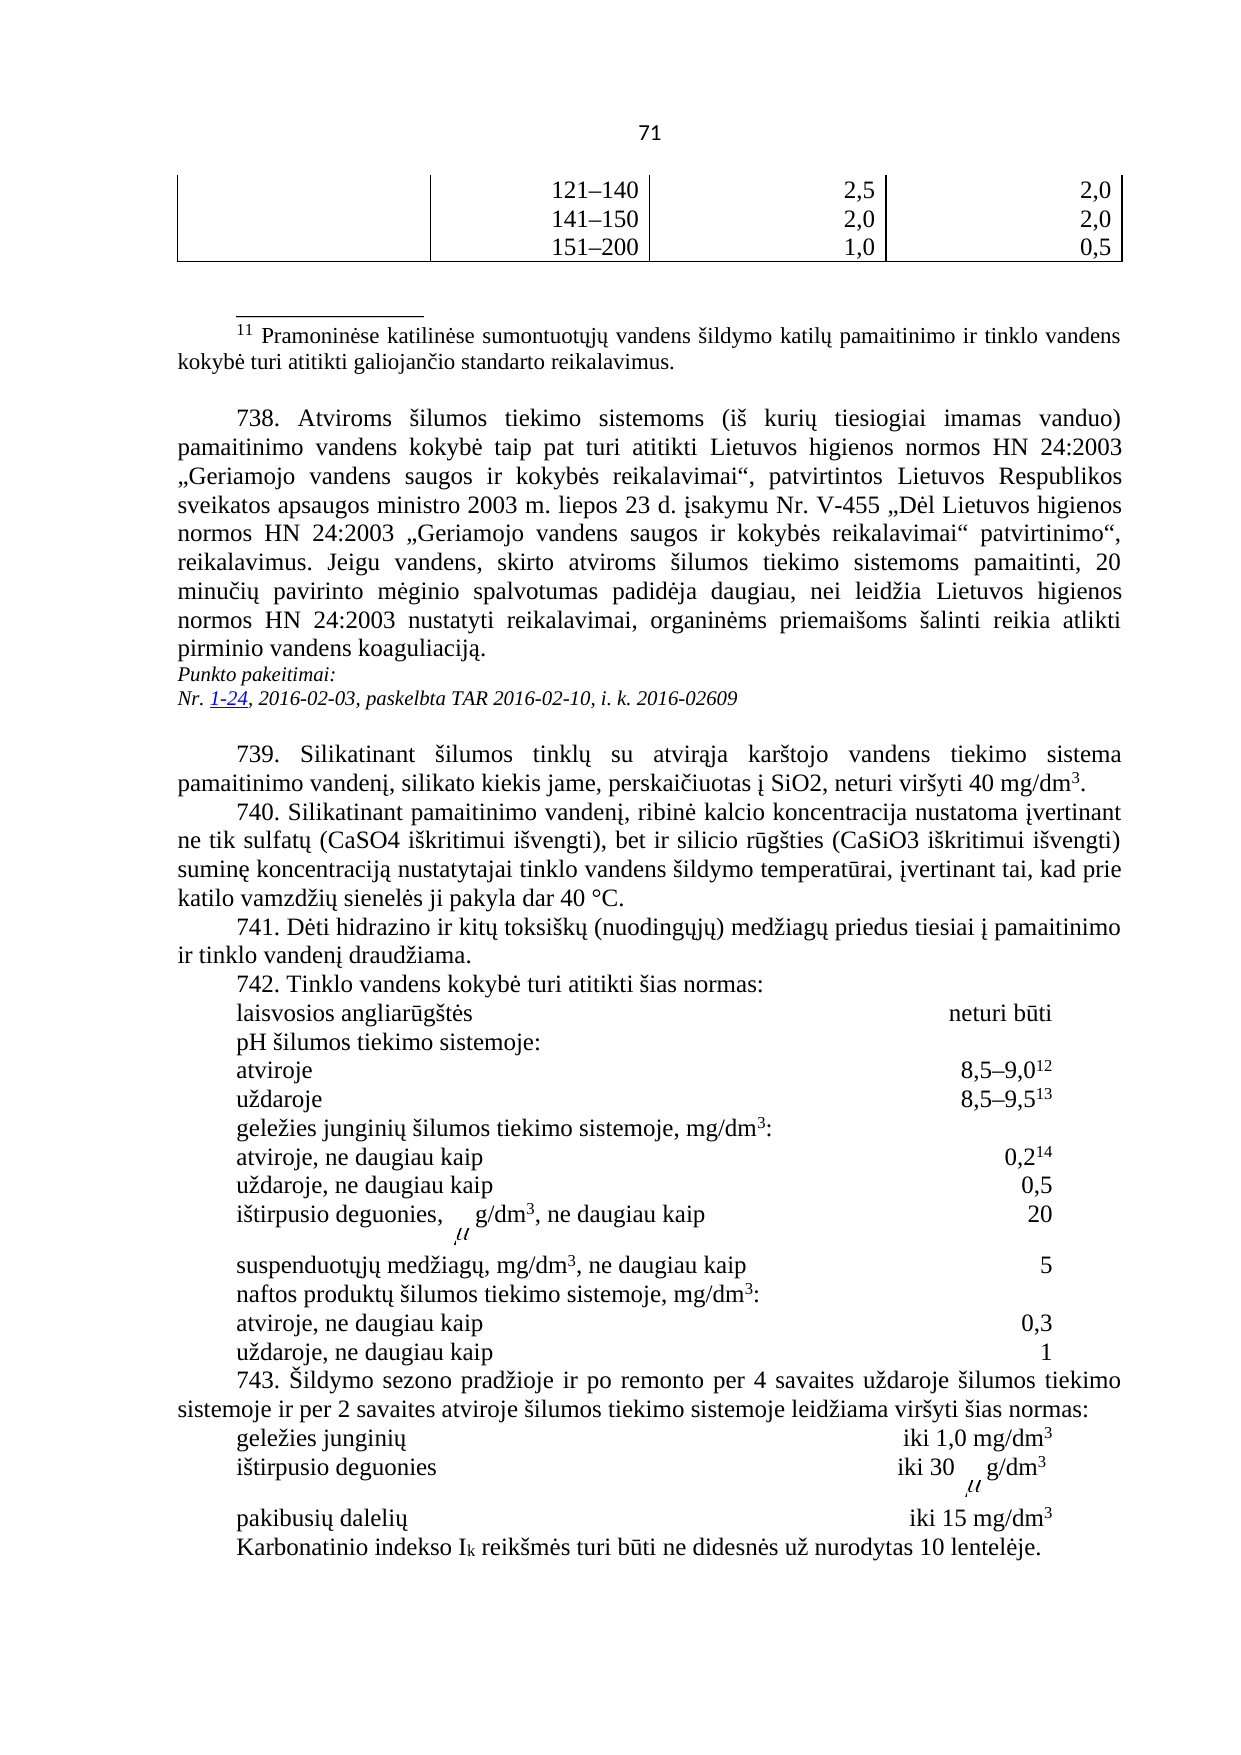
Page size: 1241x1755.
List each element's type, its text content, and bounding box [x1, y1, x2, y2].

text 743. Šildymo sezono pradžioje ir po remonto per 4 savaites uždaroje šilumos tiekimo sistemoje ir per 2 savaites atviroje šilumos tiekimo sistemoje leidžiama viršyti šias normas: [177, 1365, 1122, 1423]
table_cell 2,0 [887, 204, 1121, 232]
text pH šilumos tiekimo sistemoje: [177, 1027, 1122, 1055]
text suspenduotųjų medžiagų, mg/dm3, ne daugiau kaip 5 [177, 1250, 1122, 1279]
text geležies junginių šilumos tiekimo sistemoje, mg/dm3: [177, 1113, 1122, 1142]
table_cell 121–140 [431, 175, 649, 204]
text ištirpusio deguonies iki 30 miug/dm3 [177, 1452, 1122, 1503]
table_cell 2,5 [650, 175, 885, 204]
text laisvosios angliarūgštės neturi būti [177, 998, 1122, 1027]
table_cell 2,0 [887, 175, 1121, 204]
table_cell 1,0 [650, 233, 885, 261]
table_cell 141–150 [431, 204, 649, 232]
text ištirpusio deguonies, miug/dm3, ne daugiau kaip 20 [177, 1199, 1122, 1250]
text uždaroje, ne daugiau kaip 0,5 [177, 1170, 1122, 1199]
table_cell [178, 233, 430, 261]
text 11 Pramoninėse katilinėse sumontuotųjų vandens šildymo katilų pamaitinimo ir tinklo vandens kokybė turi atitikti galiojančio standarto reikalavimus. [177, 320, 1122, 375]
table_cell [178, 175, 430, 204]
text _______________ [177, 291, 1122, 320]
text Nr. 1-24, 2016-02-03, paskelbta TAR 2016-02-10, i. k. 2016-02609 [177, 686, 1122, 710]
text 740. Silikatinant pamaitinimo vandenį, ribinė kalcio koncentracija nustatoma įvertinant ne tik sulfatų (CaSO4 iškritimui išvengti), bet ir silicio rūgšties (CaSiO3 iškritimui išvengti) suminę koncentraciją nustatytajai tinklo vandens šildymo temperatūrai, įvertinant tai, kad prie katilo vamzdžių sienelės ji pakyla dar 40 °C. [177, 797, 1122, 912]
text uždaroje 8,5–9,513 [177, 1084, 1122, 1113]
text atviroje 8,5–9,012 [177, 1055, 1122, 1084]
table_cell 0,5 [887, 233, 1121, 261]
text atviroje, ne daugiau kaip 0,214 [177, 1142, 1122, 1170]
text pakibusių dalelių iki 15 mg/dm3 [177, 1503, 1122, 1532]
text atviroje, ne daugiau kaip 0,3 [177, 1308, 1122, 1337]
text 738. Atviroms šilumos tiekimo sistemoms (iš kurių tiesiogiai imamas vanduo) pamaitinimo vandens kokybė taip pat turi atitikti Lietuvos higienos normos HN 24:2003 „Geriamojo vandens saugos ir kokybės reikalavimai“, patvirtintos Lietuvos Respublikos sveikatos apsaugos ministro 2003 m. liepos 23 d. įsakymu Nr. V-455 „Dėl Lietuvos higienos normos HN 24:2003 „Geriamojo vandens saugos ir kokybės reikalavimai“ patvirtinimo“, reikalavimus. Jeigu vandens, skirto atviroms šilumos tiekimo sistemoms pamaitinti, 20 minučių pavirinto mėginio spalvotumas padidėja daugiau, nei leidžia Lietuvos higienos normos HN 24:2003 nustatyti reikalavimai, organinėms priemaišoms šalinti reikia atlikti pirminio vandens koaguliaciją. [177, 403, 1122, 662]
text Punkto pakeitimai: [177, 662, 1122, 686]
text Karbonatinio indekso Ik reikšmės turi būti ne didesnės už nurodytas 10 lentelėje. [177, 1532, 1122, 1560]
table_cell [178, 204, 430, 232]
text 739. Silikatinant šilumos tinklų su atvirąja karštojo vandens tiekimo sistema pamaitinimo vandenį, silikato kiekis jame, perskaičiuotas į SiO2, neturi viršyti 40 mg/dm3. [177, 739, 1122, 797]
table_cell 2,0 [650, 204, 885, 232]
text geležies junginių iki 1,0 mg/dm3 [177, 1423, 1122, 1452]
text 741. Dėti hidrazino ir kitų toksiškų (nuodingųjų) medžiagų priedus tiesiai į pamaitinimo ir tinklo vandenį draudžiama. [177, 912, 1122, 969]
text naftos produktų šilumos tiekimo sistemoje, mg/dm3: [177, 1279, 1122, 1308]
table_cell 151–200 [431, 233, 649, 261]
text uždaroje, ne daugiau kaip 1 [177, 1337, 1122, 1365]
text 742. Tinklo vandens kokybė turi atitikti šias normas: [177, 969, 1122, 998]
